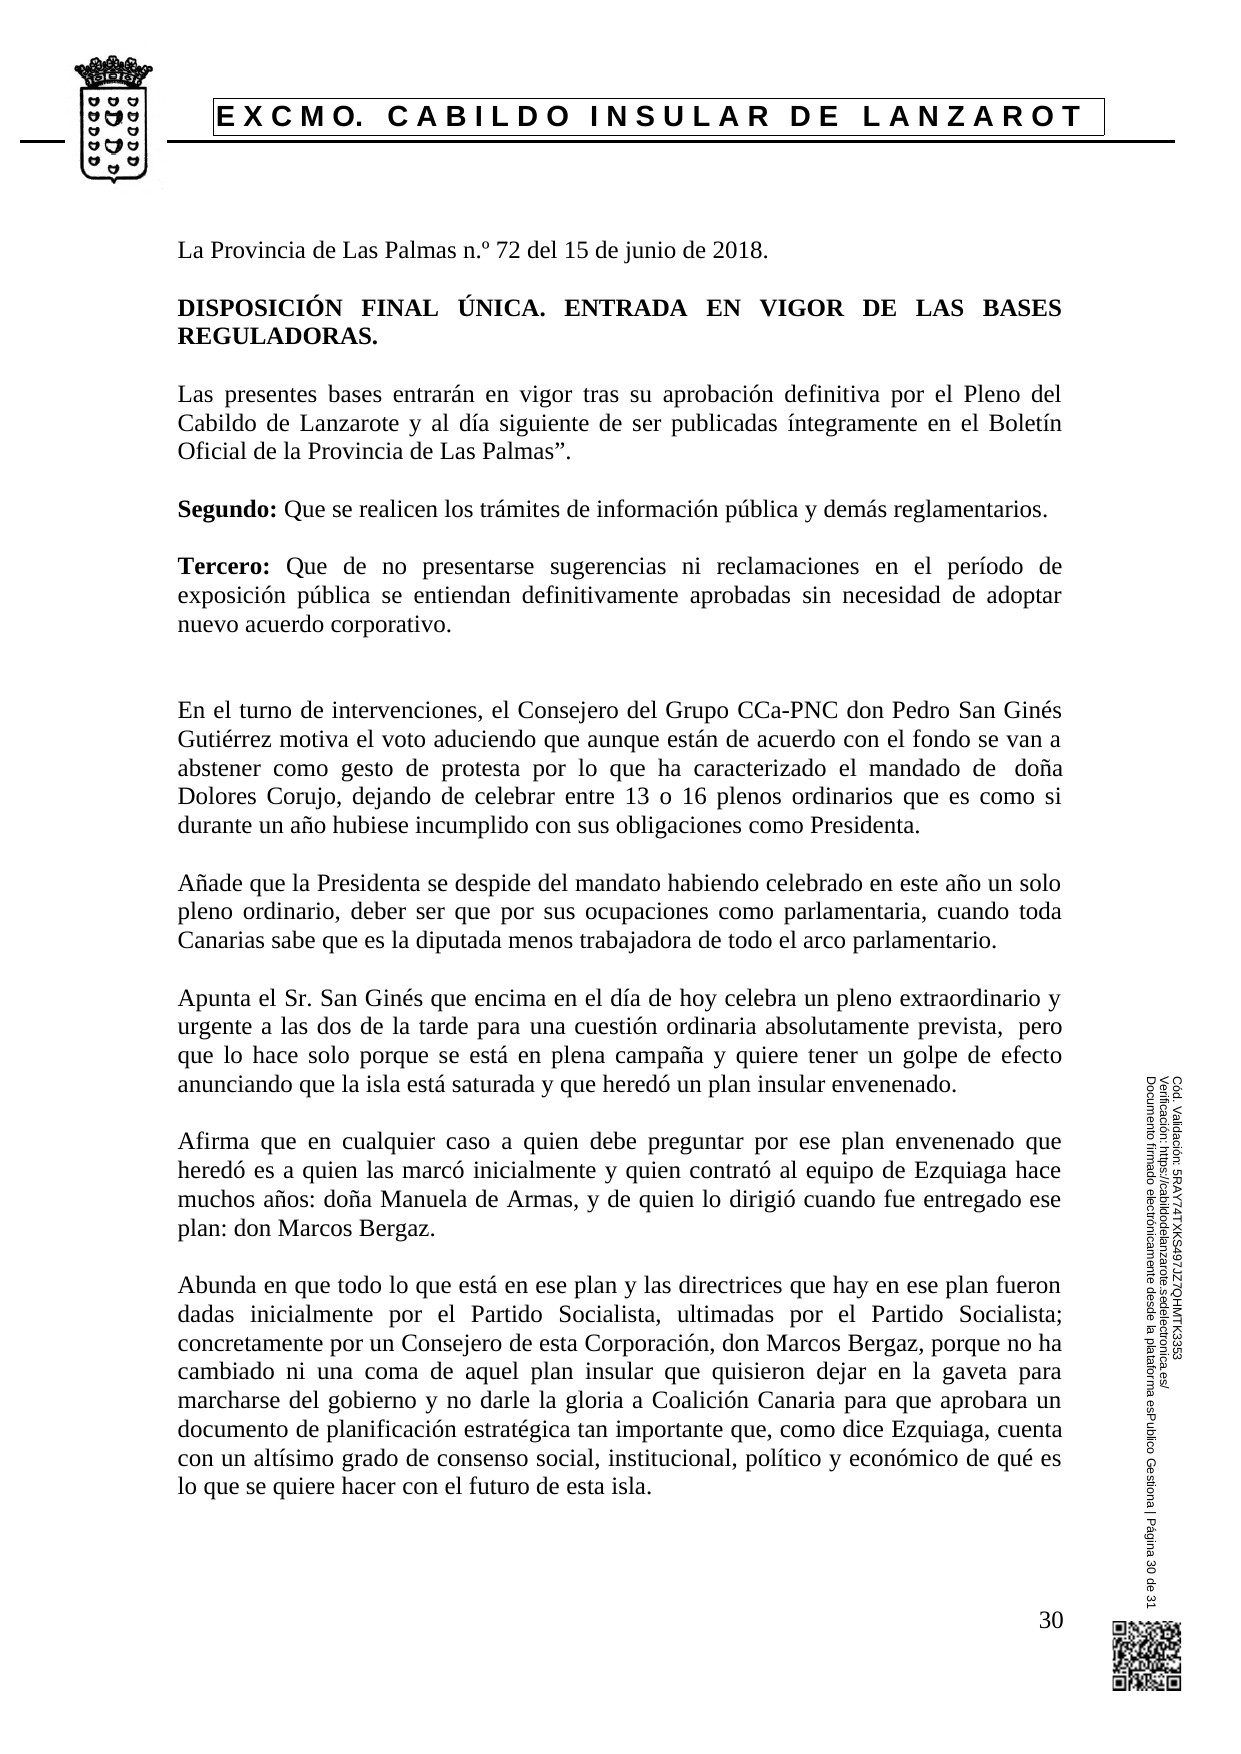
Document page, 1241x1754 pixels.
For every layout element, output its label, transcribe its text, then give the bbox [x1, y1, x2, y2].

text Las presentes bases entrarán en vigor tras su aprobación definitiva por el Pleno del Cabildo de Lanzarote y al día siguiente de ser publicadas íntegramente en el Boletín Oficial de la Provincia de Las Palmas”. [177, 379, 1063, 465]
text La Provincia de Las Palmas n.º 72 del 15 de junio de 2018. [177, 235, 1192, 264]
text Apunta el Sr. San Ginés que encima en el día de hoy celebra un pleno extraordinario y urgente a las dos de la tarde para una cuestión ordinaria absolutamente prevista, pero que lo hace solo porque se está en plena campaña y quiere tener un golpe de efecto anunciando que la isla está saturada y que heredó un plan insular envenenado. [177, 983, 1063, 1098]
picture [1112, 1621, 1182, 1691]
text Añade que la Presidenta se despide del mandato habiendo celebrado en este año un solo pleno ordinario, deber ser que por sus ocupaciones como parlamentaria, cuando toda Canarias sabe que es la diputada menos trabajadora de todo el arco parlamentario. [177, 868, 1063, 954]
text Segundo: Que se realicen los trámites de información pública y demás reglamentarios. [177, 494, 1192, 523]
text Afirma que en cualquier caso a quien debe preguntar por ese plan envenenado que heredó es a quien las marcó inicialmente y quien contrató al equipo de Ezquiaga hace muchos años: doña Manuela de Armas, y de quien lo dirigió cuando fue entregado ese plan: don Marcos Bergaz. [177, 1126, 1063, 1241]
picture [65, 39, 167, 193]
text 30 [58, 1605, 1063, 1634]
text Verificación: https://cabildodelanzarote.sedelectronica.es/ [1158, 1076, 1171, 1611]
text Cód. Validación: 5RAY74TXKS497JZ7QHMTK3353 [1171, 1076, 1184, 1611]
text En el turno de intervenciones, el Consejero del Grupo CCa-PNC don Pedro San Ginés Gutiérrez motiva el voto aduciendo que aunque están de acuerdo con el fondo se van a abstener como gesto de protesta por lo que ha caracterizado el mandado de doña Dolores Corujo, dejando de celebrar entre 13 o 16 plenos ordinarios que es como si durante un año hubiese incumplido con sus obligaciones como Presidenta. [177, 695, 1063, 839]
text Abunda en que todo lo que está en ese plan y las directrices que hay en ese plan fueron dadas inicialmente por el Partido Socialista, ultimadas por el Partido Socialista; concretamente por un Consejero de esta Corporación, don Marcos Bergaz, porque no ha cambiado ni una coma de aquel plan insular que quisieron dejar en la gaveta para marcharse del gobierno y no darle la gloria a Coalición Canaria para que aprobara un documento de planificación estratégica tan importante que, como dice Ezquiaga, cuenta con un altísimo grado de consenso social, institucional, político y económico de qué es lo que se quiere hacer con el futuro de esta isla. [177, 1270, 1063, 1500]
text Tercero: Que de no presentarse sugerencias ni reclamaciones en el período de exposición pública se entiendan definitivamente aprobadas sin necesidad de adoptar nuevo acuerdo corporativo. [177, 551, 1063, 638]
subtitle DISPOSICIÓN FINAL ÚNICA. ENTRADA EN VIGOR DE LAS BASES REGULADORAS. [177, 293, 1062, 350]
text Documento firmado electrónicamente desde la plataforma esPublico Gestiona | Página 30 de 31 [1145, 1076, 1158, 1611]
